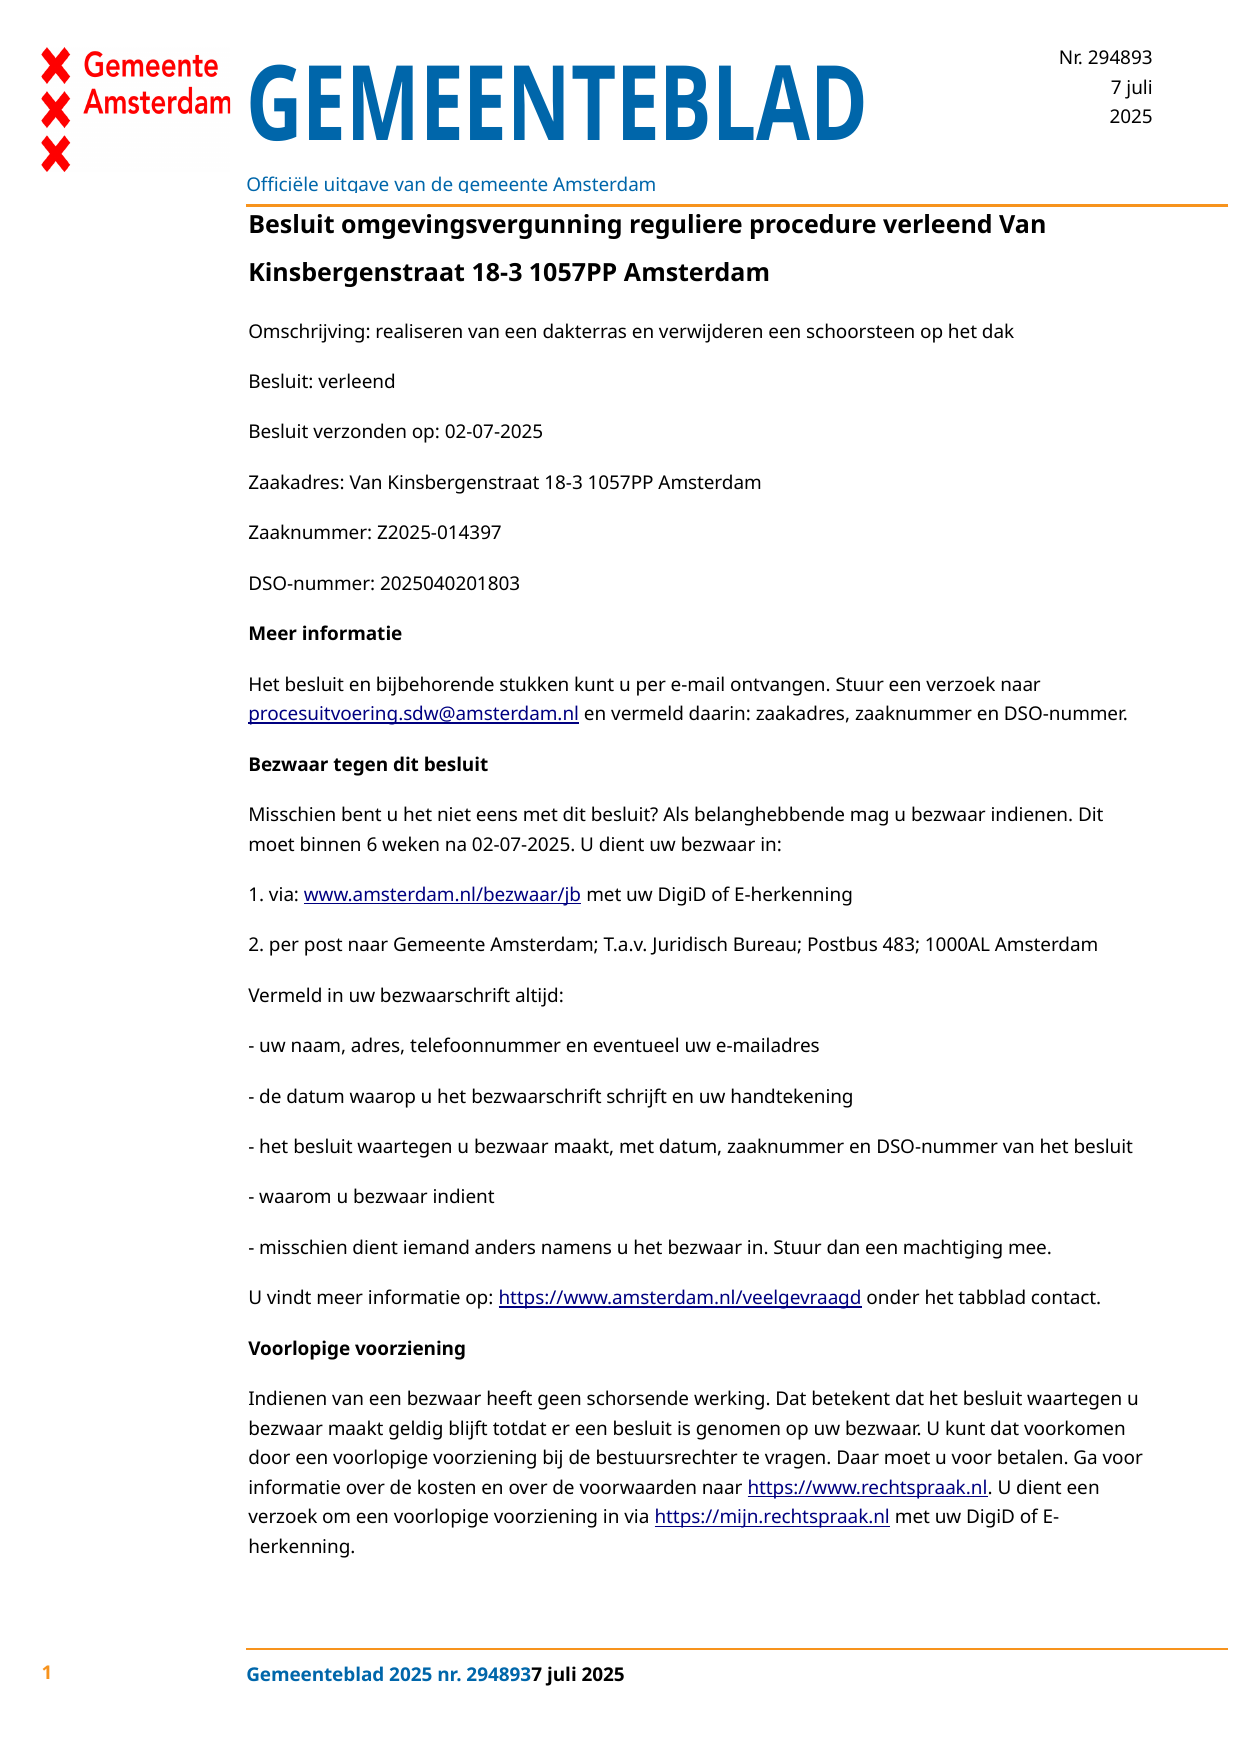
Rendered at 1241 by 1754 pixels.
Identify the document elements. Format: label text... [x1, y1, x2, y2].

text Indienen van een bezwaar heeft geen schorsende werking. Dat betekent dat het besluit waartegen u bezwaar maakt geldig blijft totdat er een besluit is genomen op uw bezwaar. U kunt dat voorkomen door een voorlopige voorziening bij de bestuursrechter te vragen. Daar moet u voor betalen. Ga voor informatie over de kosten en over de voorwaarden naar https://www.rechtspraak.nl. U dient een verzoek om een voorlopige voorziening in via https://mijn.rechtspraak.nl met uw DigiD of E-herkenning. [248, 1385, 1152, 1559]
text U vindt meer informatie op: https://www.amsterdam.nl/veelgevraagd onder het tabblad contact. [248, 1284, 1152, 1310]
text DSO-nummer: 2025040201803 [248, 570, 1152, 596]
text Zaaknummer: Z2025-014397 [248, 519, 1152, 545]
text Bezwaar tegen dit besluit [248, 751, 1152, 777]
text Vermeld in uw bezwaarschrift altijd: [248, 982, 1152, 1008]
text Besluit: verleend [248, 368, 1152, 394]
text Zaakadres: Van Kinsbergenstraat 18-3 1057PP Amsterdam [248, 469, 1152, 495]
text Voorlopige voorziening [248, 1335, 1152, 1361]
text - uw naam, adres, telefoonnummer en eventueel uw e-mailadres [248, 1032, 1152, 1058]
text Besluit verzonden op: 02-07-2025 [248, 419, 1152, 444]
text Misschien bent u het niet eens met dit besluit? Als belanghebbende mag u bezwaar indienen. Dit moet binnen 6 weken na 02-07-2025. U dient uw bezwaar in: [248, 801, 1152, 857]
text - de datum waarop u het bezwaarschrift schrijft en uw handtekening [248, 1083, 1152, 1109]
text 2. per post naar Gemeente Amsterdam; T.a.v. Juridisch Bureau; Postbus 483; 1000AL Amsterdam [248, 932, 1152, 957]
text Meer informatie [248, 620, 1152, 646]
text - misschien dient iemand anders namens u het bezwaar in. Stuur dan een machtiging mee. [248, 1234, 1152, 1260]
text - waarom u bezwaar indient [248, 1184, 1152, 1209]
text 1. via: www.amsterdam.nl/bezwaar/jb met uw DigiD of E-herkenning [248, 881, 1152, 907]
text Omschrijving: realiseren van een dakterras en verwijderen een schoorsteen op het dak [248, 318, 1152, 344]
picture [41, 47, 231, 172]
text - het besluit waartegen u bezwaar maakt, met datum, zaaknummer en DSO-nummer van het besluit [248, 1133, 1152, 1159]
text Het besluit en bijbehorende stukken kunt u per e-mail ontvangen. Stuur een verzoek naar procesuitvoering.sdw@amsterdam.nl en vermeld daarin: zaakadres, zaaknummer en DSO-nummer. [248, 671, 1152, 726]
text Besluit omgevingsvergunning reguliere procedure verleend Van Kinsbergenstraat 18-3 1057PP Amsterdam [248, 207, 1152, 288]
